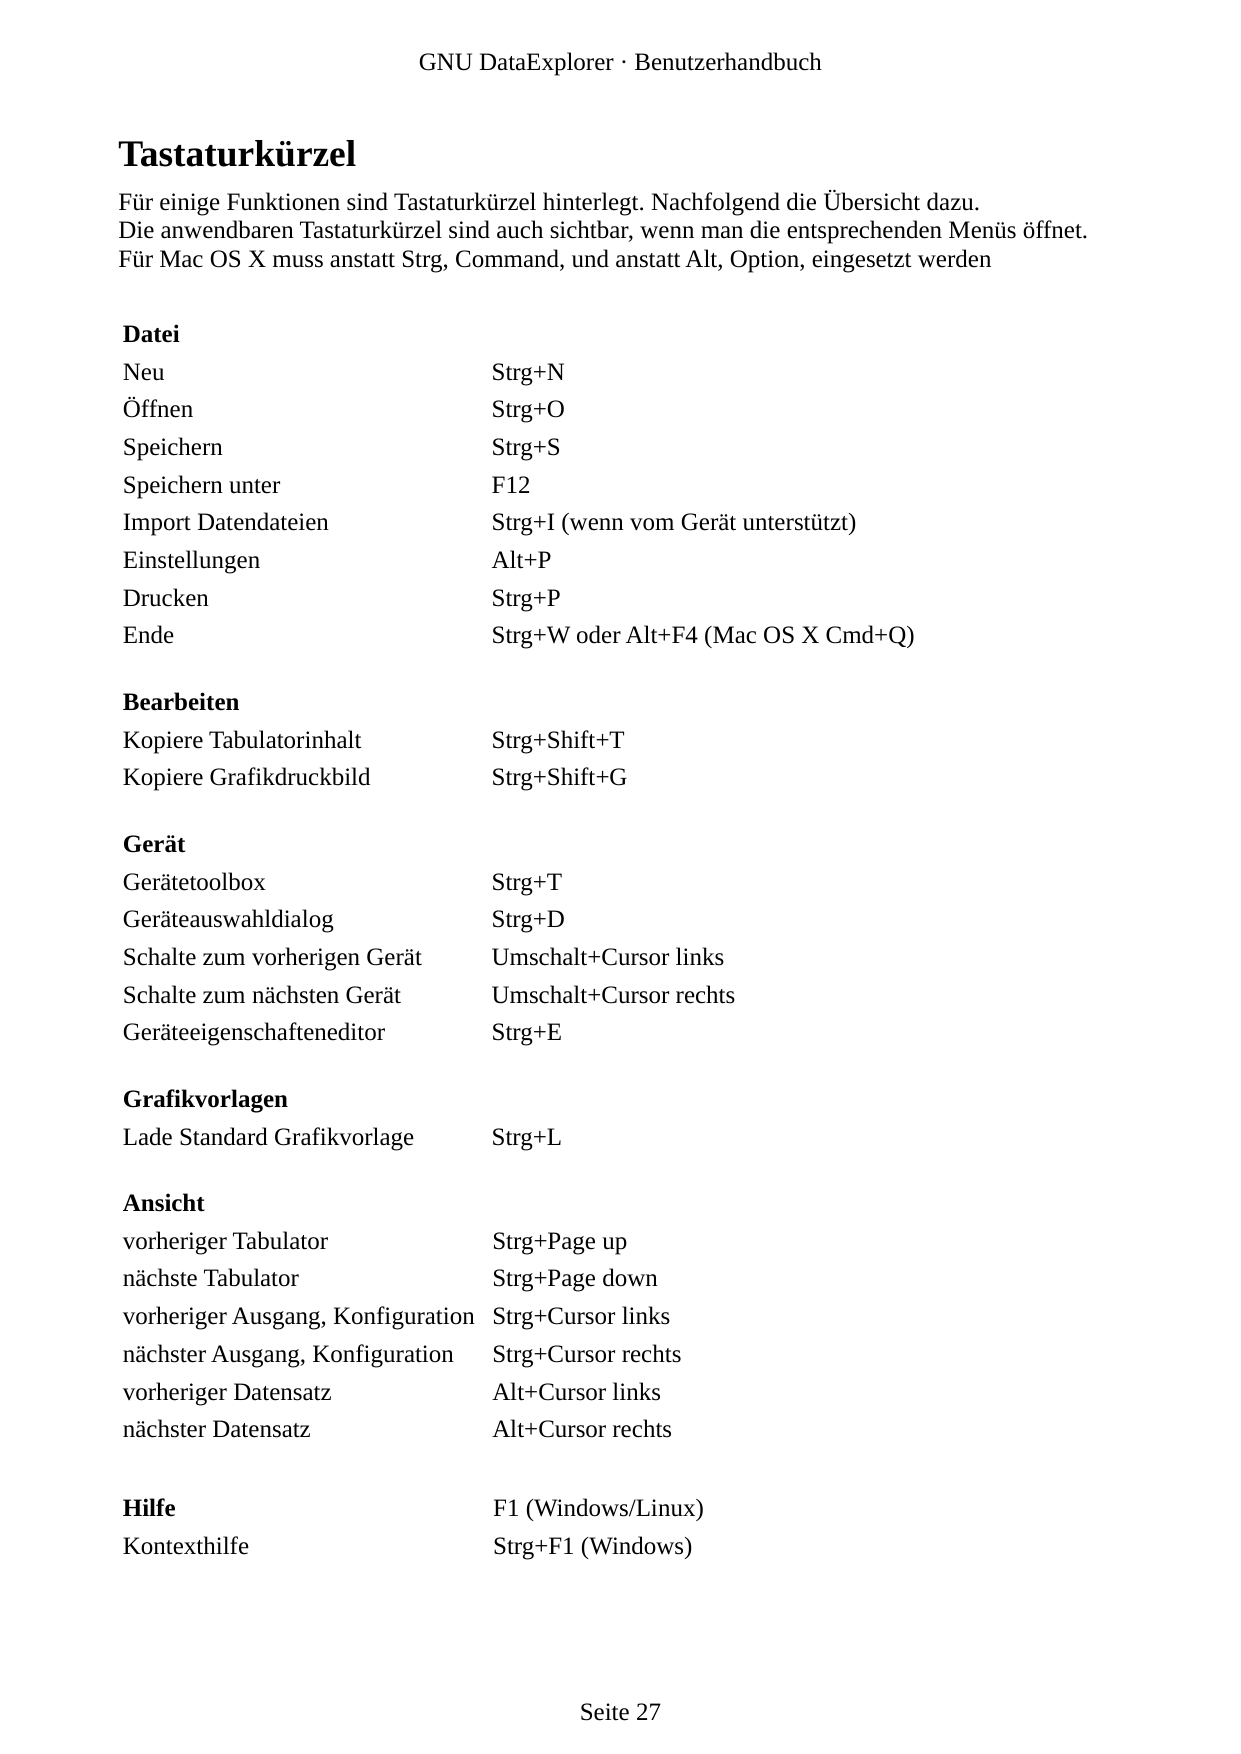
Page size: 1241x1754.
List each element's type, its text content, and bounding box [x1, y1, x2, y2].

table_cell Strg+P [487, 578, 1020, 616]
table_header Bearbeiten [118, 683, 487, 720]
table_cell Strg+Shift+T [487, 720, 829, 758]
table_cell Strg+Shift+G [487, 758, 829, 796]
table_cell Umschalt+Cursor links [487, 938, 827, 975]
table_cell nächste Tabulator [118, 1259, 487, 1297]
table_header [488, 1184, 823, 1221]
table_cell Kopiere Tabulatorinhalt [118, 720, 487, 758]
table_cell Strg+O [487, 390, 1020, 427]
table_cell Strg+D [487, 900, 827, 937]
table_cell Alt+Cursor links [488, 1372, 823, 1410]
table_cell Speichern [118, 428, 487, 465]
table_header Ansicht [118, 1184, 487, 1221]
table_cell Geräteauswahldialog [118, 900, 487, 937]
table_header [487, 824, 827, 862]
table_cell Strg+W oder Alt+F4 (Mac OS X Cmd+Q) [487, 616, 1020, 654]
table_cell Speichern unter [118, 465, 487, 503]
table_cell Ende [118, 616, 487, 654]
table_cell Gerätetoolbox [118, 862, 487, 900]
table_cell vorheriger Datensatz [118, 1372, 487, 1410]
table_cell Strg+S [487, 428, 1020, 465]
table_cell Kopiere Grafikdruckbild [118, 758, 487, 796]
table_cell nächster Ausgang, Konfiguration [118, 1334, 487, 1372]
table_cell Schalte zum vorherigen Gerät [118, 938, 487, 975]
table_cell vorheriger Tabulator [118, 1221, 487, 1259]
table_cell Strg+T [487, 862, 827, 900]
table_cell Strg+Cursor rechts [488, 1334, 823, 1372]
table_header [487, 1079, 823, 1117]
table_cell Strg+L [487, 1117, 823, 1155]
table_cell vorheriger Ausgang, Konfiguration [118, 1297, 487, 1334]
table_cell Strg+Cursor links [488, 1297, 823, 1334]
table_cell Geräteeigenschafteneditor [118, 1013, 487, 1051]
table_cell Kontexthilfe [118, 1526, 488, 1564]
table_header F1 (Windows/Linux) [489, 1489, 821, 1526]
table_header Grafikvorlagen [118, 1079, 487, 1117]
table_cell F12 [487, 465, 1020, 503]
table_cell Schalte zum nächsten Gerät [118, 975, 487, 1013]
table_cell Strg+I (wenn vom Gerät unterstützt) [487, 503, 1020, 541]
text Für einige Funktionen sind Tastaturkürzel hinterlegt. Nachfolgend die Übersicht dazu. Die anwendbaren Tastaturkürzel sind auch sichtbar, wenn man die entsprechenden Menüs öffnet. Für Mac OS X muss anstatt Strg, Command, und anstatt Alt, Option, eingesetzt werden [118, 187, 1122, 273]
table_cell Neu [118, 352, 487, 390]
table_header Gerät [118, 824, 487, 862]
table_cell Alt+Cursor rechts [488, 1410, 823, 1447]
table_cell Strg+N [487, 352, 1020, 390]
table_header [487, 314, 1020, 352]
table_cell Umschalt+Cursor rechts [487, 975, 827, 1013]
table_header Hilfe [118, 1489, 488, 1526]
table_header [487, 683, 829, 720]
table_cell Import Datendateien [118, 503, 487, 541]
table_cell Öffnen [118, 390, 487, 427]
table_cell Drucken [118, 578, 487, 616]
table_cell Lade Standard Grafikvorlage [118, 1117, 487, 1155]
table_cell nächster Datensatz [118, 1410, 487, 1447]
table_cell Alt+P [487, 541, 1020, 578]
table_cell Einstellungen [118, 541, 487, 578]
table_cell Strg+F1 (Windows) [489, 1526, 821, 1564]
table_header Datei [118, 314, 487, 352]
table_cell Strg+E [487, 1013, 827, 1051]
table_cell Strg+Page down [488, 1259, 823, 1297]
table_cell Strg+Page up [488, 1221, 823, 1259]
